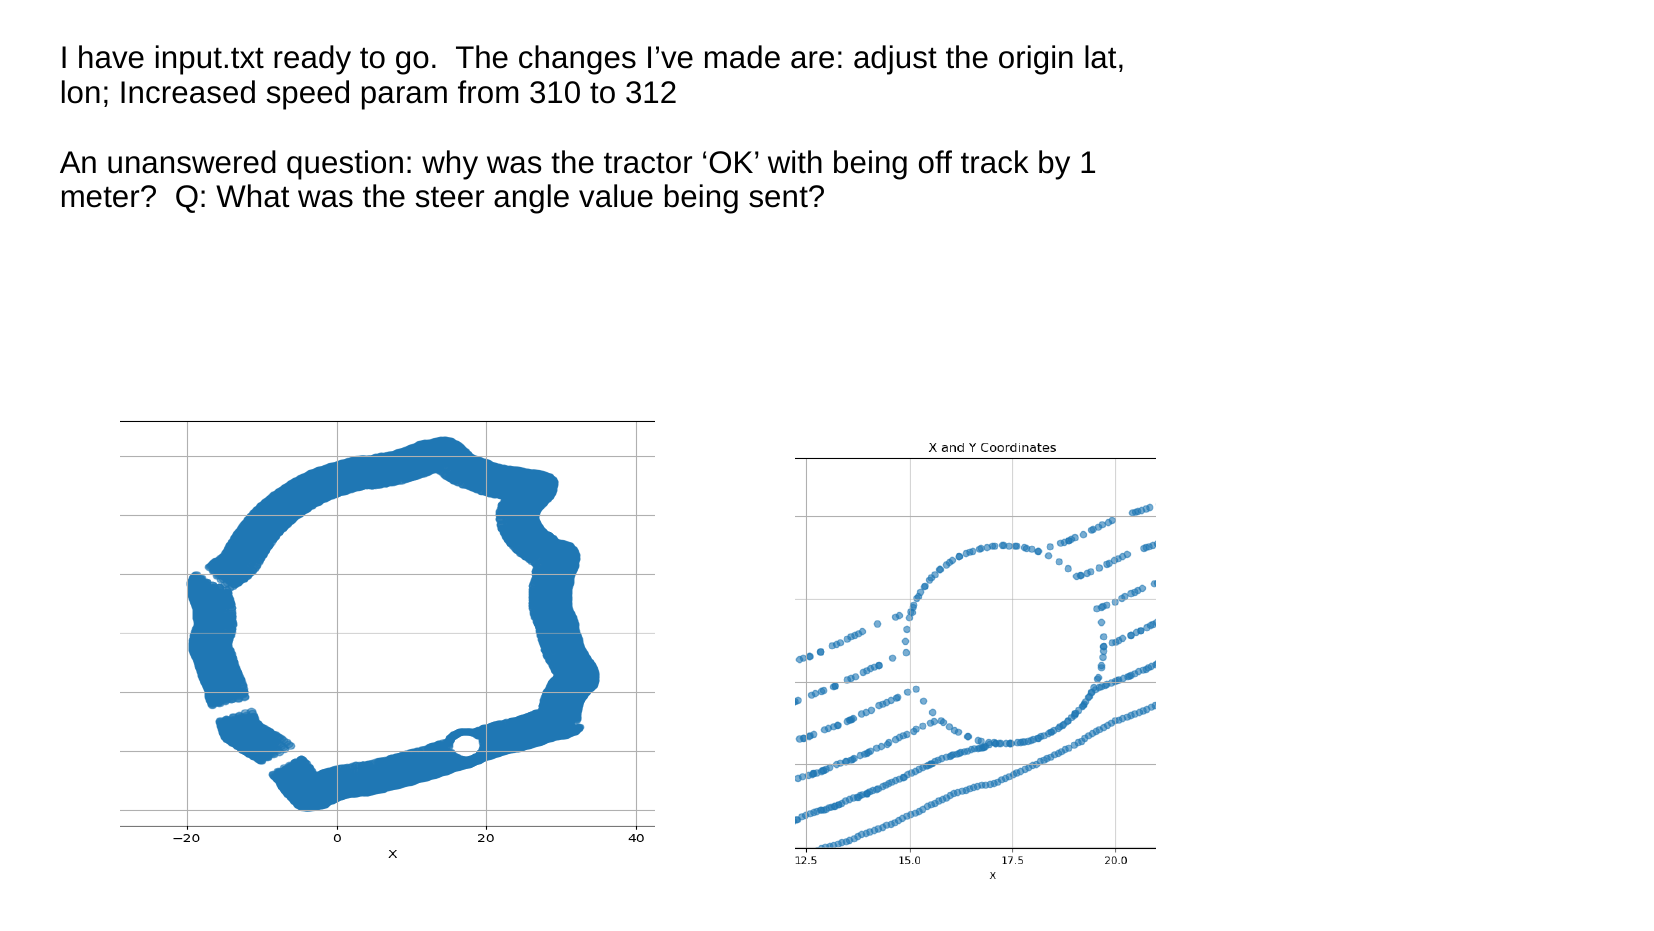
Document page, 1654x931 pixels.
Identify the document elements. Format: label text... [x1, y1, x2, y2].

picture [795, 419, 1156, 888]
text_box I have input.txt ready to go. The changes I’ve made are: adjust the origin lat, lon; Increased speed param from 310 to 312 An unanswered question: why was the tractor ‘OK’ with being off track by 1 meter? Q: What was the steer angle value being sent? [45, 33, 1171, 222]
picture [120, 419, 655, 871]
